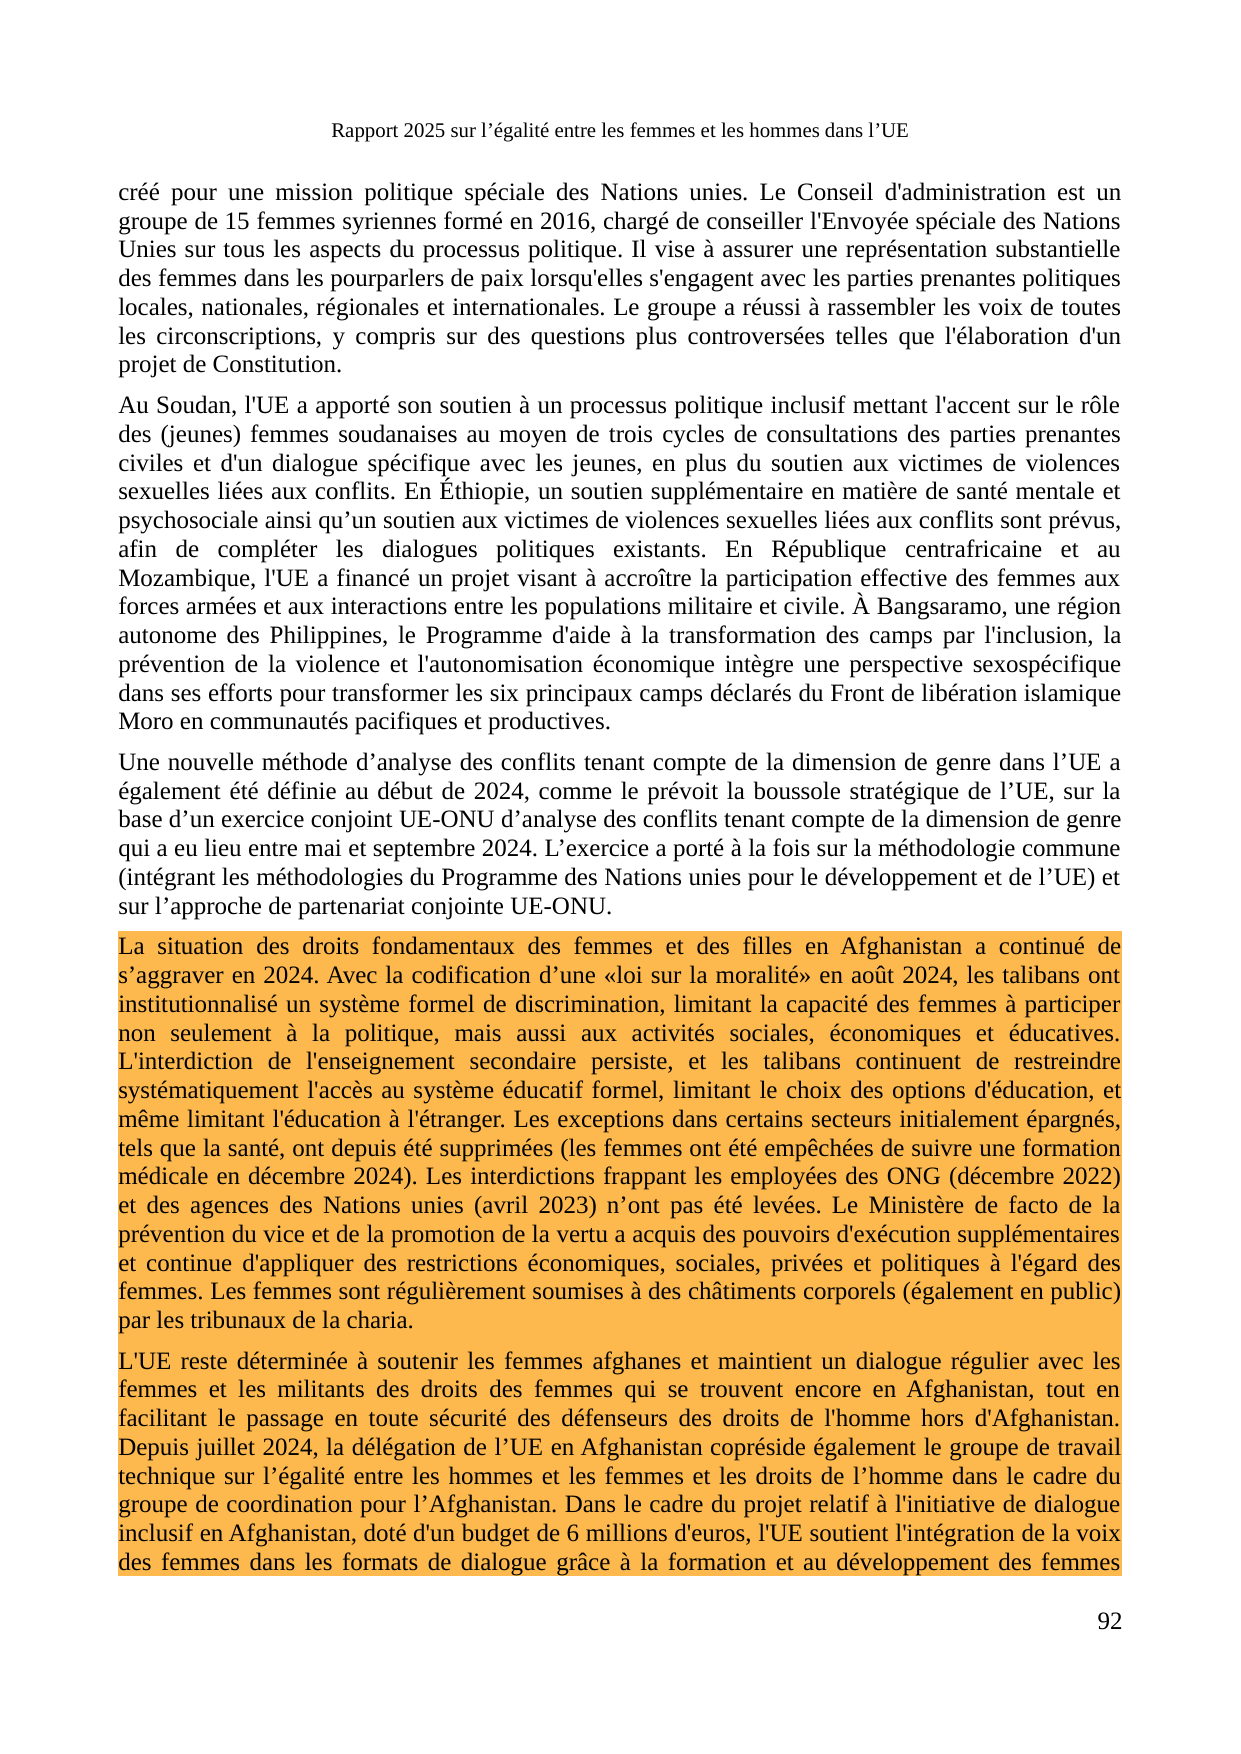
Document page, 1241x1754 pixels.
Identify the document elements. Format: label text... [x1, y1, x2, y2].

text La situation des droits fondamentaux des femmes et des filles en Afghanistan a continué de s’aggraver en 2024. Avec la codification d’une «loi sur la moralité» en août 2024, les talibans ont institutionnalisé un système formel de discrimination, limitant la capacité des femmes à participer non seulement à la politique, mais aussi aux activités sociales, économiques et éducatives. L'interdiction de l'enseignement secondaire persiste, et les talibans continuent de restreindre systématiquement l'accès au système éducatif formel, limitant le choix des options d'éducation, et même limitant l'éducation à l'étranger. Les exceptions dans certains secteurs initialement épargnés, tels que la santé, ont depuis été supprimées (les femmes ont été empêchées de suivre une formation médicale en décembre 2024). Les interdictions frappant les employées des ONG (décembre 2022) et des agences des Nations unies (avril 2023) n’ont pas été levées. Le Ministère de facto de la prévention du vice et de la promotion de la vertu a acquis des pouvoirs d'exécution supplémentaires et continue d'appliquer des restrictions économiques, sociales, privées et politiques à l'égard des femmes. Les femmes sont régulièrement soumises à des châtiments corporels (également en public) par les tribunaux de la charia. [118, 931, 1122, 1334]
text Une nouvelle méthode d’analyse des conflits tenant compte de la dimension de genre dans l’UE a également été définie au début de 2024, comme le prévoit la boussole stratégique de l’UE, sur la base d’un exercice conjoint UE-ONU d’analyse des conflits tenant compte de la dimension de genre qui a eu lieu entre mai et septembre 2024. L’exercice a porté à la fois sur la méthodologie commune (intégrant les méthodologies du Programme des Nations unies pour le développement et de l’UE) et sur l’approche de partenariat conjointe UE-ONU. [118, 747, 1122, 919]
text Au Soudan, l'UE a apporté son soutien à un processus politique inclusif mettant l'accent sur le rôle des (jeunes) femmes soudanaises au moyen de trois cycles de consultations des parties prenantes civiles et d'un dialogue spécifique avec les jeunes, en plus du soutien aux victimes de violences sexuelles liées aux conflits. En Éthiopie, un soutien supplémentaire en matière de santé mentale et psychosociale ainsi qu’un soutien aux victimes de violences sexuelles liées aux conflits sont prévus, afin de compléter les dialogues politiques existants. En République centrafricaine et au Mozambique, l'UE a financé un projet visant à accroître la participation effective des femmes aux forces armées et aux interactions entre les populations militaire et civile. À Bangsaramo, une région autonome des Philippines, le Programme d'aide à la transformation des camps par l'inclusion, la prévention de la violence et l'autonomisation économique intègre une perspective sexospécifique dans ses efforts pour transformer les six principaux camps déclarés du Front de libération islamique Moro en communautés pacifiques et productives. [118, 390, 1122, 735]
text créé pour une mission politique spéciale des Nations unies. Le Conseil d'administration est un groupe de 15 femmes syriennes formé en 2016, chargé de conseiller l'Envoyée spéciale des Nations Unies sur tous les aspects du processus politique. Il vise à assurer une représentation substantielle des femmes dans les pourparlers de paix lorsqu'elles s'engagent avec les parties prenantes politiques locales, nationales, régionales et internationales. Le groupe a réussi à rassembler les voix de toutes les circonscriptions, y compris sur des questions plus controversées telles que l'élaboration d'un projet de Constitution. [118, 177, 1122, 378]
text L'UE reste déterminée à soutenir les femmes afghanes et maintient un dialogue régulier avec les femmes et les militants des droits des femmes qui se trouvent encore en Afghanistan, tout en facilitant le passage en toute sécurité des défenseurs des droits de l'homme hors d'Afghanistan. Depuis juillet 2024, la délégation de l’UE en Afghanistan copréside également le groupe de travail technique sur l’égalité entre les hommes et les femmes et les droits de l’homme dans le cadre du groupe de coordination pour l’Afghanistan. Dans le cadre du projet relatif à l'initiative de dialogue inclusif en Afghanistan, doté d'un budget de 6 millions d'euros, l'UE soutient l'intégration de la voix des femmes dans les formats de dialogue grâce à la formation et au développement des femmes [118, 1346, 1122, 1576]
